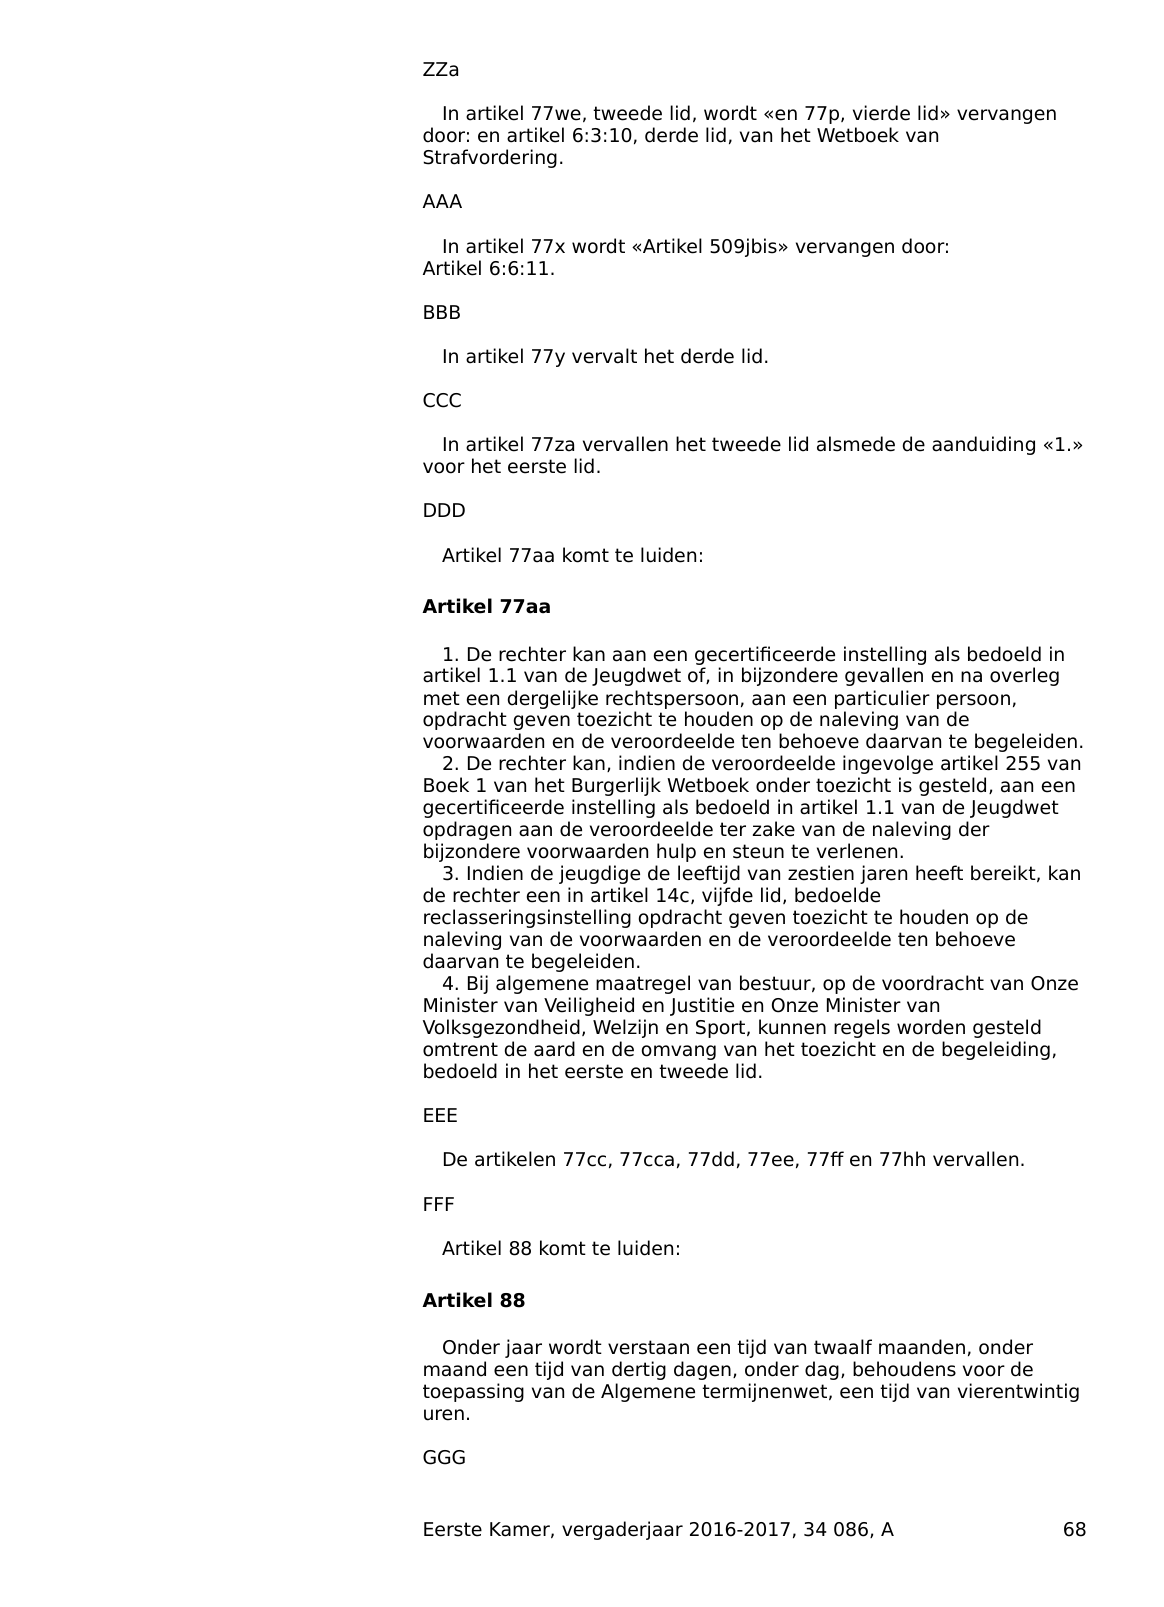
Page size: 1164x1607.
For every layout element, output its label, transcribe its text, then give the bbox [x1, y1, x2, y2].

text Onder jaar wordt verstaan een tijd van twaalf maanden, onder maand een tijd van dertig dagen, onder dag, behoudens voor de toepassing van de Algemene termijnenwet, een tijd van vierentwintig uren. [422, 1337, 1087, 1424]
text In artikel 77we, tweede lid, wordt «en 77p, vierde lid» vervangen door: en artikel 6:3:10, derde lid, van het Wetboek van Strafvordering. [422, 103, 1087, 169]
subtitle Artikel 88 [422, 1290, 1087, 1312]
text De artikelen 77cc, 77cca, 77dd, 77ee, 77ff en 77hh vervallen. [422, 1149, 1087, 1171]
text In artikel 77x wordt «Artikel 509jbis» vervangen door: Artikel 6:6:11. [422, 236, 1087, 279]
text In artikel 77y vervalt het derde lid. [422, 346, 1087, 368]
text 1. De rechter kan aan een gecertificeerde instelling als bedoeld in artikel 1.1 van de Jeugdwet of, in bijzondere gevallen en na overleg met een dergelijke rechtspersoon, aan een particulier persoon, opdracht geven toezicht te houden op de naleving van de voorwaarden en de veroordeelde ten behoeve daarvan te begeleiden. [422, 643, 1087, 753]
text FFF [422, 1193, 1087, 1216]
text CCC [422, 390, 1087, 412]
text Artikel 77aa komt te luiden: [422, 544, 1087, 566]
text 4. Bij algemene maatregel van bestuur, op de voordracht van Onze Minister van Veiligheid en Justitie en Onze Minister van Volksgezondheid, Welzijn en Sport, kunnen regels worden gesteld omtrent de aard en de omvang van het toezicht en de begeleiding, bedoeld in het eerste en tweede lid. [422, 973, 1087, 1083]
text AAA [422, 191, 1087, 213]
text 2. De rechter kan, indien de veroordeelde ingevolge artikel 255 van Boek 1 van het Burgerlijk Wetboek onder toezicht is gesteld, aan een gecertificeerde instelling als bedoeld in artikel 1.1 van de Jeugdwet opdragen aan de veroordeelde ter zake van de naleving der bijzondere voorwaarden hulp en steun te verlenen. [422, 753, 1087, 863]
subtitle Artikel 77aa [422, 596, 1087, 618]
text 3. Indien de jeugdige de leeftijd van zestien jaren heeft bereikt, kan de rechter een in artikel 14c, vijfde lid, bedoelde reclasseringsinstelling opdracht geven toezicht te houden op de naleving van de voorwaarden en de veroordeelde ten behoeve daarvan te begeleiden. [422, 863, 1087, 973]
text EEE [422, 1105, 1087, 1127]
text DDD [422, 500, 1087, 522]
text Artikel 88 komt te luiden: [422, 1238, 1087, 1260]
text In artikel 77za vervallen het tweede lid alsmede de aanduiding «1.» voor het eerste lid. [422, 434, 1087, 478]
text BBB [422, 302, 1087, 324]
text GGG [422, 1447, 1087, 1469]
text ZZa [422, 59, 1087, 81]
